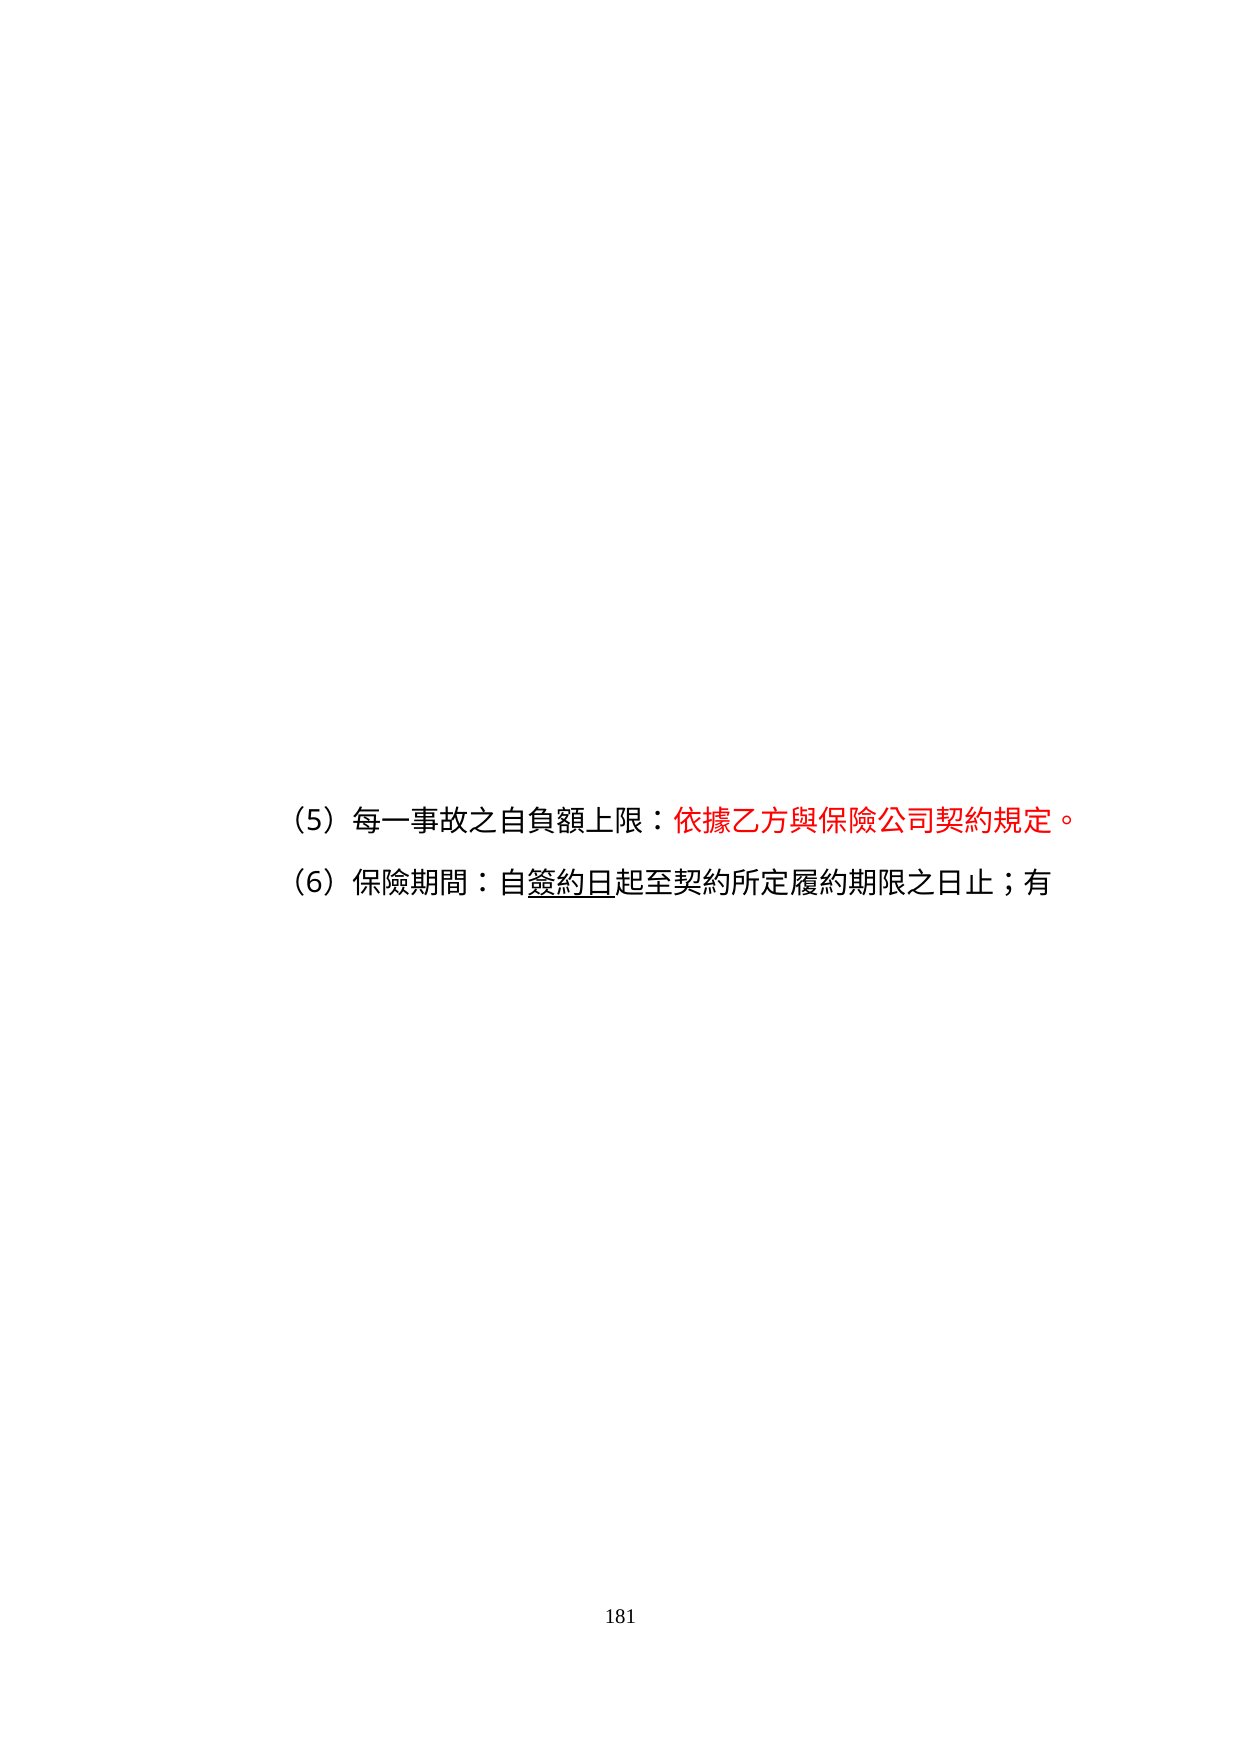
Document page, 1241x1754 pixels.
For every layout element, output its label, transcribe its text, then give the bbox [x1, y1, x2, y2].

list 保險期間：自簽約日起至契約所定履約期限之日止；有 [276, 839, 1053, 902]
list 每一事故之自負額上限：依據乙方與保險公司契約規定。 [276, 777, 1053, 839]
